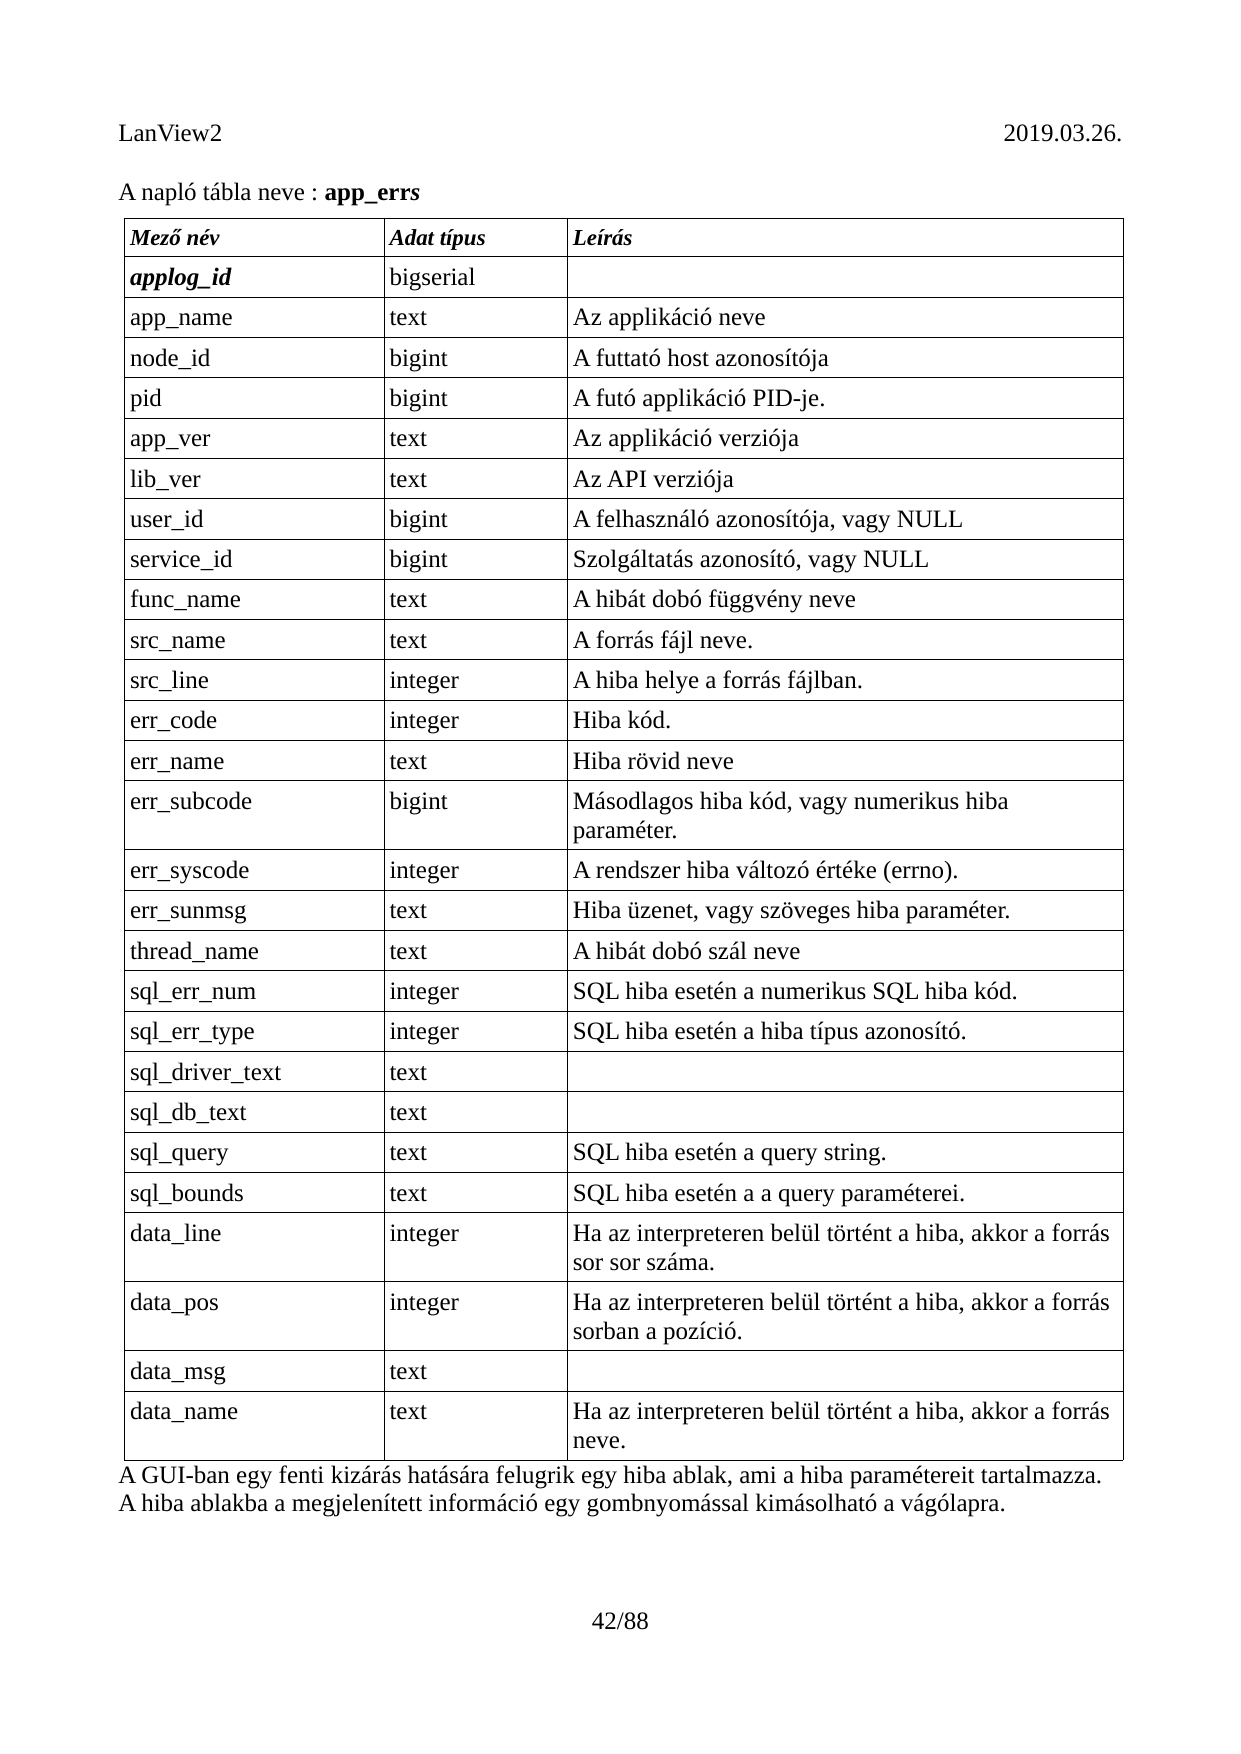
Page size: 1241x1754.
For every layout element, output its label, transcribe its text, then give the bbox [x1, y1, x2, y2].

table_cell data_name [125, 1392, 384, 1460]
table_cell Hiba üzenet, vagy szöveges hiba paraméter. [568, 891, 1123, 930]
table_cell Ha az interpreteren belül történt a hiba, akkor a forrás sorban a pozíció. [568, 1282, 1123, 1350]
table_cell text [385, 1092, 567, 1132]
table_cell text [385, 891, 567, 930]
table_cell app_ver [125, 419, 384, 458]
table_cell integer [385, 701, 567, 740]
table_cell [568, 1092, 1123, 1132]
table_cell sql_query [125, 1133, 384, 1172]
table_cell src_line [125, 660, 384, 700]
table_header Mező név [125, 219, 384, 256]
table_cell text [385, 419, 567, 458]
table_header Adat típus [385, 219, 567, 256]
table_cell Hiba rövid neve [568, 741, 1123, 780]
table_cell pid [125, 378, 384, 417]
table_cell A felhasználó azonosítója, vagy NULL [568, 499, 1123, 538]
table_cell Ha az interpreteren belül történt a hiba, akkor a forrás neve. [568, 1392, 1123, 1460]
table_cell text [385, 1133, 567, 1172]
table_cell data_msg [125, 1351, 384, 1391]
table_cell text [385, 931, 567, 970]
table_cell applog_id [125, 257, 384, 297]
table_cell Szolgáltatás azonosító, vagy NULL [568, 540, 1123, 579]
table_cell text [385, 1351, 567, 1391]
table_cell sql_err_type [125, 1012, 384, 1051]
table_cell A hibát dobó függvény neve [568, 580, 1123, 619]
table_cell bigserial [385, 257, 567, 297]
table_cell bigint [385, 338, 567, 377]
table_cell err_name [125, 741, 384, 780]
table_cell func_name [125, 580, 384, 619]
table_cell Hiba kód. [568, 701, 1123, 740]
table_cell text [385, 580, 567, 619]
table_cell text [385, 459, 567, 498]
table_cell [568, 1351, 1123, 1391]
table_cell src_name [125, 620, 384, 659]
table_cell SQL hiba esetén a query string. [568, 1133, 1123, 1172]
table_cell text [385, 620, 567, 659]
table_cell sql_db_text [125, 1092, 384, 1132]
table_cell integer [385, 1282, 567, 1350]
table_cell data_pos [125, 1282, 384, 1350]
table_cell err_syscode [125, 850, 384, 890]
table_cell A futtató host azonosítója [568, 338, 1123, 377]
table_cell integer [385, 1012, 567, 1051]
table_cell integer [385, 1213, 567, 1281]
table_cell sql_driver_text [125, 1052, 384, 1091]
table_cell node_id [125, 338, 384, 377]
table_cell integer [385, 971, 567, 1011]
table_cell text [385, 298, 567, 337]
table_cell sql_bounds [125, 1173, 384, 1212]
table_cell Ha az interpreteren belül történt a hiba, akkor a forrás sor sor száma. [568, 1213, 1123, 1281]
table_cell Az applikáció verziója [568, 419, 1123, 458]
table_cell err_code [125, 701, 384, 740]
table_cell Az applikáció neve [568, 298, 1123, 337]
table_cell err_subcode [125, 781, 384, 849]
table_cell service_id [125, 540, 384, 579]
table_cell SQL hiba esetén a hiba típus azonosító. [568, 1012, 1123, 1051]
table_cell A hiba helye a forrás fájlban. [568, 660, 1123, 700]
table_cell A hibát dobó szál neve [568, 931, 1123, 970]
table_cell sql_err_num [125, 971, 384, 1011]
text A GUI-ban egy fenti kizárás hatására felugrik egy hiba ablak, ami a hiba paramétereit tartalmazza. A hiba ablakba a megjelenített információ egy gombnyomással kimásolható a vágólapra. [118, 1460, 1122, 1517]
table_cell [568, 1052, 1123, 1091]
table_cell SQL hiba esetén a a query paraméterei. [568, 1173, 1123, 1212]
table_cell bigint [385, 540, 567, 579]
table_cell bigint [385, 378, 567, 417]
table_cell user_id [125, 499, 384, 538]
table_cell SQL hiba esetén a numerikus SQL hiba kód. [568, 971, 1123, 1011]
table_cell [568, 257, 1123, 297]
table_cell lib_ver [125, 459, 384, 498]
table_cell A futó applikáció PID-je. [568, 378, 1123, 417]
table_header Leírás [568, 219, 1123, 256]
text A napló tábla neve : app_errs [118, 177, 1122, 206]
table_cell text [385, 1173, 567, 1212]
table_cell integer [385, 850, 567, 890]
table_cell bigint [385, 499, 567, 538]
table_cell bigint [385, 781, 567, 849]
table_cell app_name [125, 298, 384, 337]
table_cell text [385, 1052, 567, 1091]
table_cell Az API verziója [568, 459, 1123, 498]
table_cell err_sunmsg [125, 891, 384, 930]
table_cell text [385, 1392, 567, 1460]
table_cell A rendszer hiba változó értéke (errno). [568, 850, 1123, 890]
table_cell A forrás fájl neve. [568, 620, 1123, 659]
table_cell Másodlagos hiba kód, vagy numerikus hiba paraméter. [568, 781, 1123, 849]
table_cell integer [385, 660, 567, 700]
table_cell text [385, 741, 567, 780]
table_cell data_line [125, 1213, 384, 1281]
table_cell thread_name [125, 931, 384, 970]
